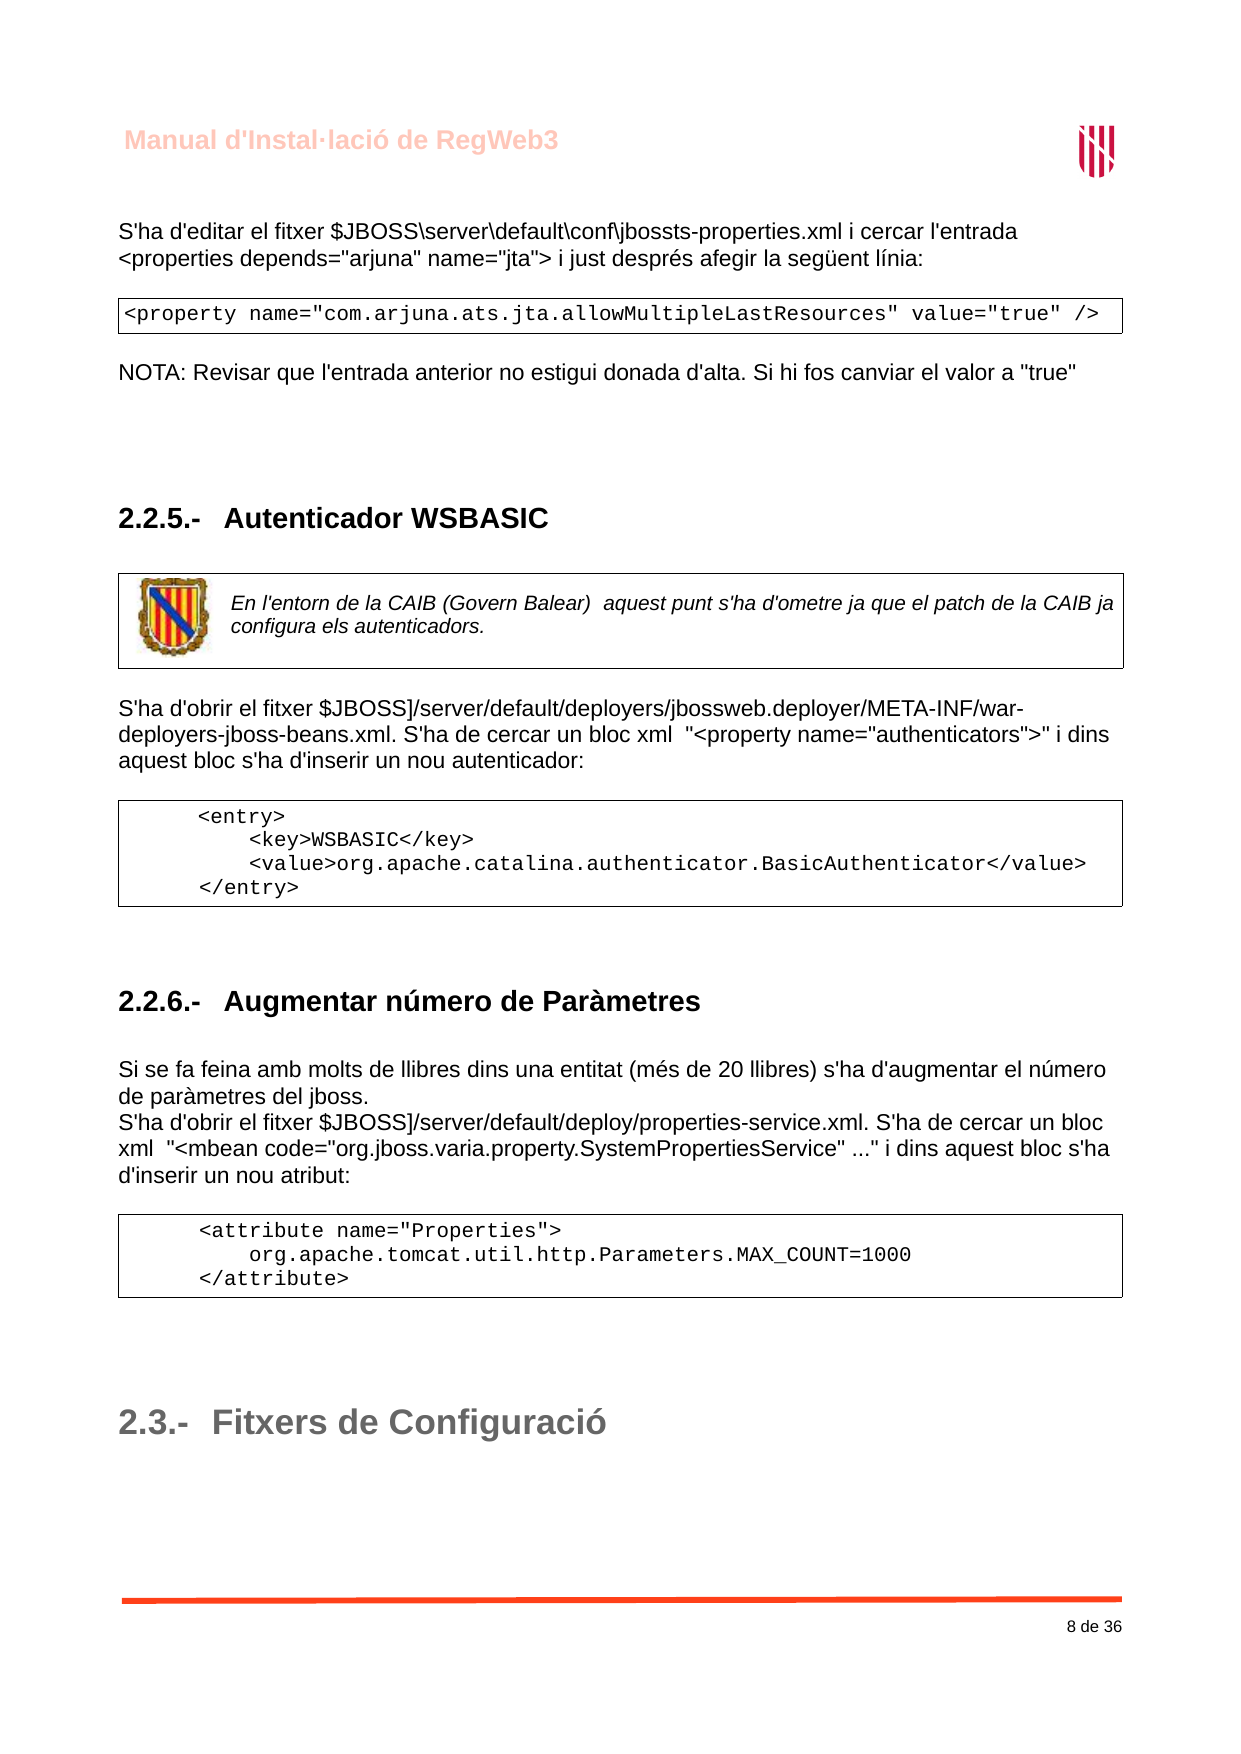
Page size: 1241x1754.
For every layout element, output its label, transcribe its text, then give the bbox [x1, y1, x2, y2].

table_header <attribute name="Properties"> org.apache.tomcat.util.http.Parameters.MAX_COUNT=1000 </attribute> [119, 1215, 1122, 1297]
text S'ha d'editar el fitxer $JBOSS\server\default\conf\jbossts-properties.xml i cercar l'entrada <properties depends="arjuna" name="jta"> i just després afegir la següent línia: [118, 218, 1122, 271]
picture [134, 578, 214, 658]
picture [1076, 123, 1117, 179]
text S'ha d'obrir el fitxer $JBOSS]/server/default/deploy/properties-service.xml. S'ha de cercar un bloc xml "<mbean code="org.jboss.varia.property.SystemPropertiesService" ..." i dins aquest bloc s'ha d'inserir un nou atribut: [118, 1109, 1122, 1188]
table_header <property name="com.arjuna.ats.jta.allowMultipleLastResources" value="true" /> [119, 299, 1122, 333]
subtitle Fitxers de Configuració [118, 1401, 1122, 1442]
table_header [119, 574, 225, 668]
subtitle Autenticador WSBASIC [118, 501, 1122, 534]
text S'ha d'obrir el fitxer $JBOSS]/server/default/deployers/jbossweb.deployer/META-INF/war-deployers-jboss-beans.xml. S'ha de cercar un bloc xml "<property name="authenticators">" i dins aquest bloc s'ha d'inserir un nou autenticador: [118, 694, 1122, 773]
text NOTA: Revisar que l'entrada anterior no estigui donada d'alta. Si hi fos canviar el valor a "true" [118, 359, 1122, 385]
table_header <entry> <key>WSBASIC</key> <value>org.apache.catalina.authenticator.BasicAuthenticator</value> </entry> [119, 801, 1122, 906]
table_header En l'entorn de la CAIB (Govern Balear) aquest punt s'ha d'ometre ja que el patch de la CAIB ja configura els autenticadors. [225, 574, 1123, 668]
subtitle Augmentar número de Paràmetres [118, 984, 1122, 1017]
text Si se fa feina amb molts de llibres dins una entitat (més de 20 llibres) s'ha d'augmentar el número de paràmetres del jboss. [118, 1056, 1122, 1109]
